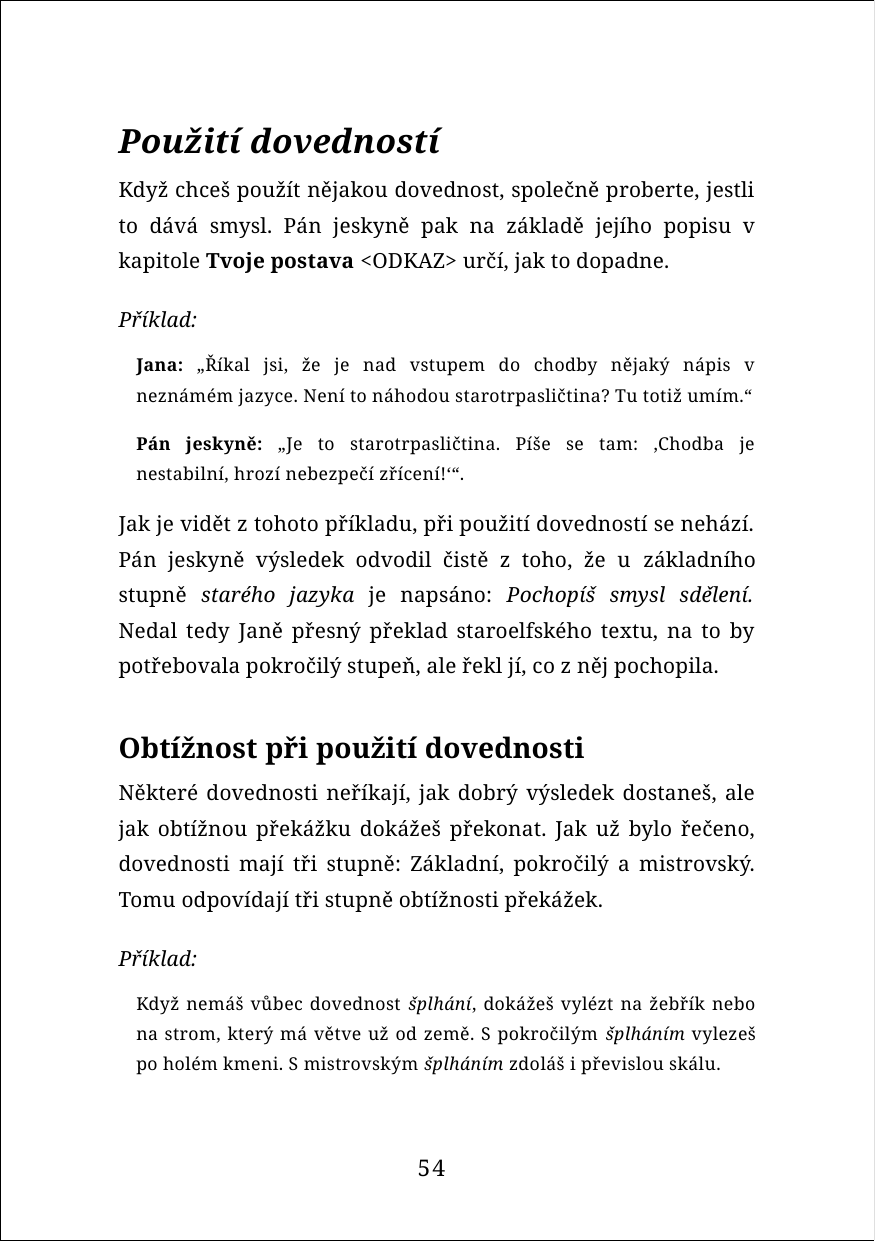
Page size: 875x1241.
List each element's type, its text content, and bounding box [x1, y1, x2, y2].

text Některé dovednosti neříkají, jak dobrý výsledek dostaneš, ale jak obtížnou překážku dokážeš překonat. Jak už bylo řečeno, dovednosti mají tři stupně: Základní, pokročilý a mistrovský. Tomu odpovídají tři stupně obtížnosti překážek. [118, 778, 756, 913]
subtitle Obtížnost při použití dovednosti [118, 728, 756, 766]
text Příklad: [118, 306, 756, 334]
text Příklad: [118, 944, 756, 972]
text Jana: „Říkal jsi, že je nad vstupem do chodby nějaký nápis v neznámém jazyce. Není to náhodou starotrpasličtina? Tu totiž umím.“ [136, 353, 756, 407]
text Když nemáš vůbec dovednost šplhání, dokážeš vylézt na žebřík nebo na strom, který má větve už od země. S pokročilým šplháním vylezeš po holém kmeni. S mistrovským šplháním zdoláš i převislou skálu. [136, 991, 756, 1076]
text Pán jeskyně: „Je to starotrpasličtina. Píše se tam: ‚Chodba je nestabilní, hrozí nebezpečí zřícení!‘“. [136, 431, 756, 485]
subtitle Použití dovedností [118, 118, 756, 164]
text Jak je vidět z tohoto příkladu, při použití dovedností se nehází. Pán jeskyně výsledek odvodil čistě z toho, že u základního stupně starého jazyka je napsáno: Pochopíš smysl sdělení. Nedal tedy Janě přesný překlad staroelfského textu, na to by potřebovala pokročilý stupeň, ale řekl jí, co z něj pochopila. [118, 509, 756, 680]
text Když chceš použít nějakou dovednost, společně proberte, jestli to dává smysl. Pán jeskyně pak na základě jejího popisu v kapitole Tvoje postava <ODKAZ> určí, jak to dopadne. [118, 175, 756, 275]
